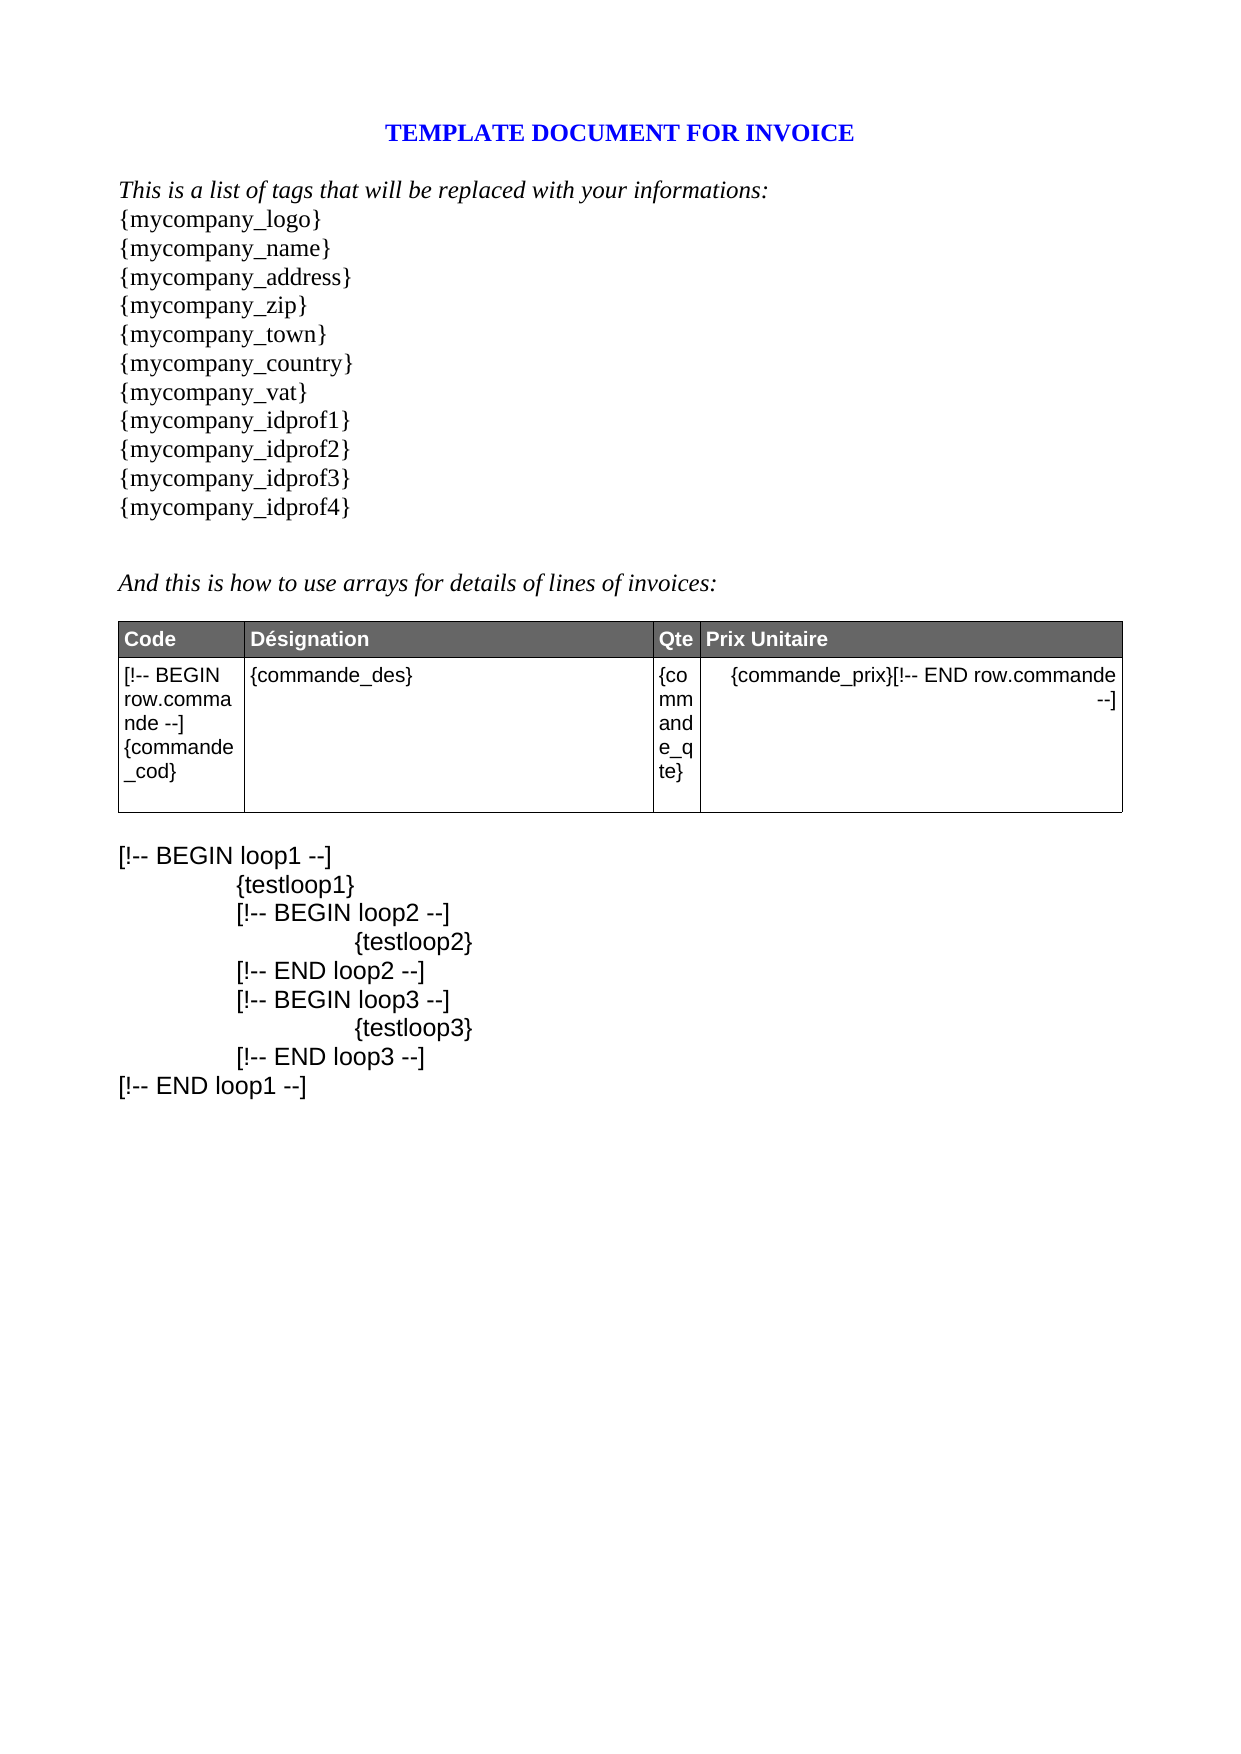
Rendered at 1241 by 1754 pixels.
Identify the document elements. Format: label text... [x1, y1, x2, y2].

text [!-- BEGIN loop1 --] [118, 841, 1122, 870]
table_header Code [119, 622, 244, 657]
text {mycompany_zip} [118, 291, 1122, 319]
text {mycompany_idprof3} [118, 463, 1122, 492]
table_header Qte [654, 622, 700, 657]
text {mycompany_idprof1} [118, 406, 1122, 434]
text {mycompany_idprof2} [118, 434, 1122, 463]
text [!-- END loop2 --] [118, 956, 1122, 985]
table_cell {commande_prix}[!-- END row.commande --] [701, 658, 1122, 812]
text {mycompany_name} [118, 233, 1122, 262]
text {mycompany_town} [118, 319, 1122, 348]
table_cell {commande_qte} [654, 658, 700, 812]
text [!-- END loop1 --] [118, 1071, 1122, 1100]
text [!-- END loop3 --] [118, 1042, 1122, 1071]
text TEMPLATE DOCUMENT FOR INVOICE [118, 118, 1122, 147]
text {testloop2} [118, 927, 1122, 956]
text {mycompany_address} [118, 262, 1122, 291]
text {mycompany_country} [118, 348, 1122, 377]
text {mycompany_logo} [118, 204, 1122, 233]
text [!-- BEGIN loop2 --] [118, 898, 1122, 927]
text {mycompany_vat} [118, 377, 1122, 406]
text {testloop3} [118, 1013, 1122, 1042]
text {testloop1} [118, 870, 1122, 898]
table_cell {commande_des} [245, 658, 653, 812]
table_header Prix Unitaire [701, 622, 1122, 657]
text {mycompany_idprof4} [118, 492, 1122, 521]
text [!-- BEGIN loop3 --] [118, 985, 1122, 1013]
text And this is how to use arrays for details of lines of invoices: [118, 568, 1122, 597]
text This is a list of tags that will be replaced with your informations: [118, 176, 1122, 204]
table_header Désignation [245, 622, 653, 657]
table_cell [!-- BEGIN row.commande --]{commande_cod} [119, 658, 244, 812]
